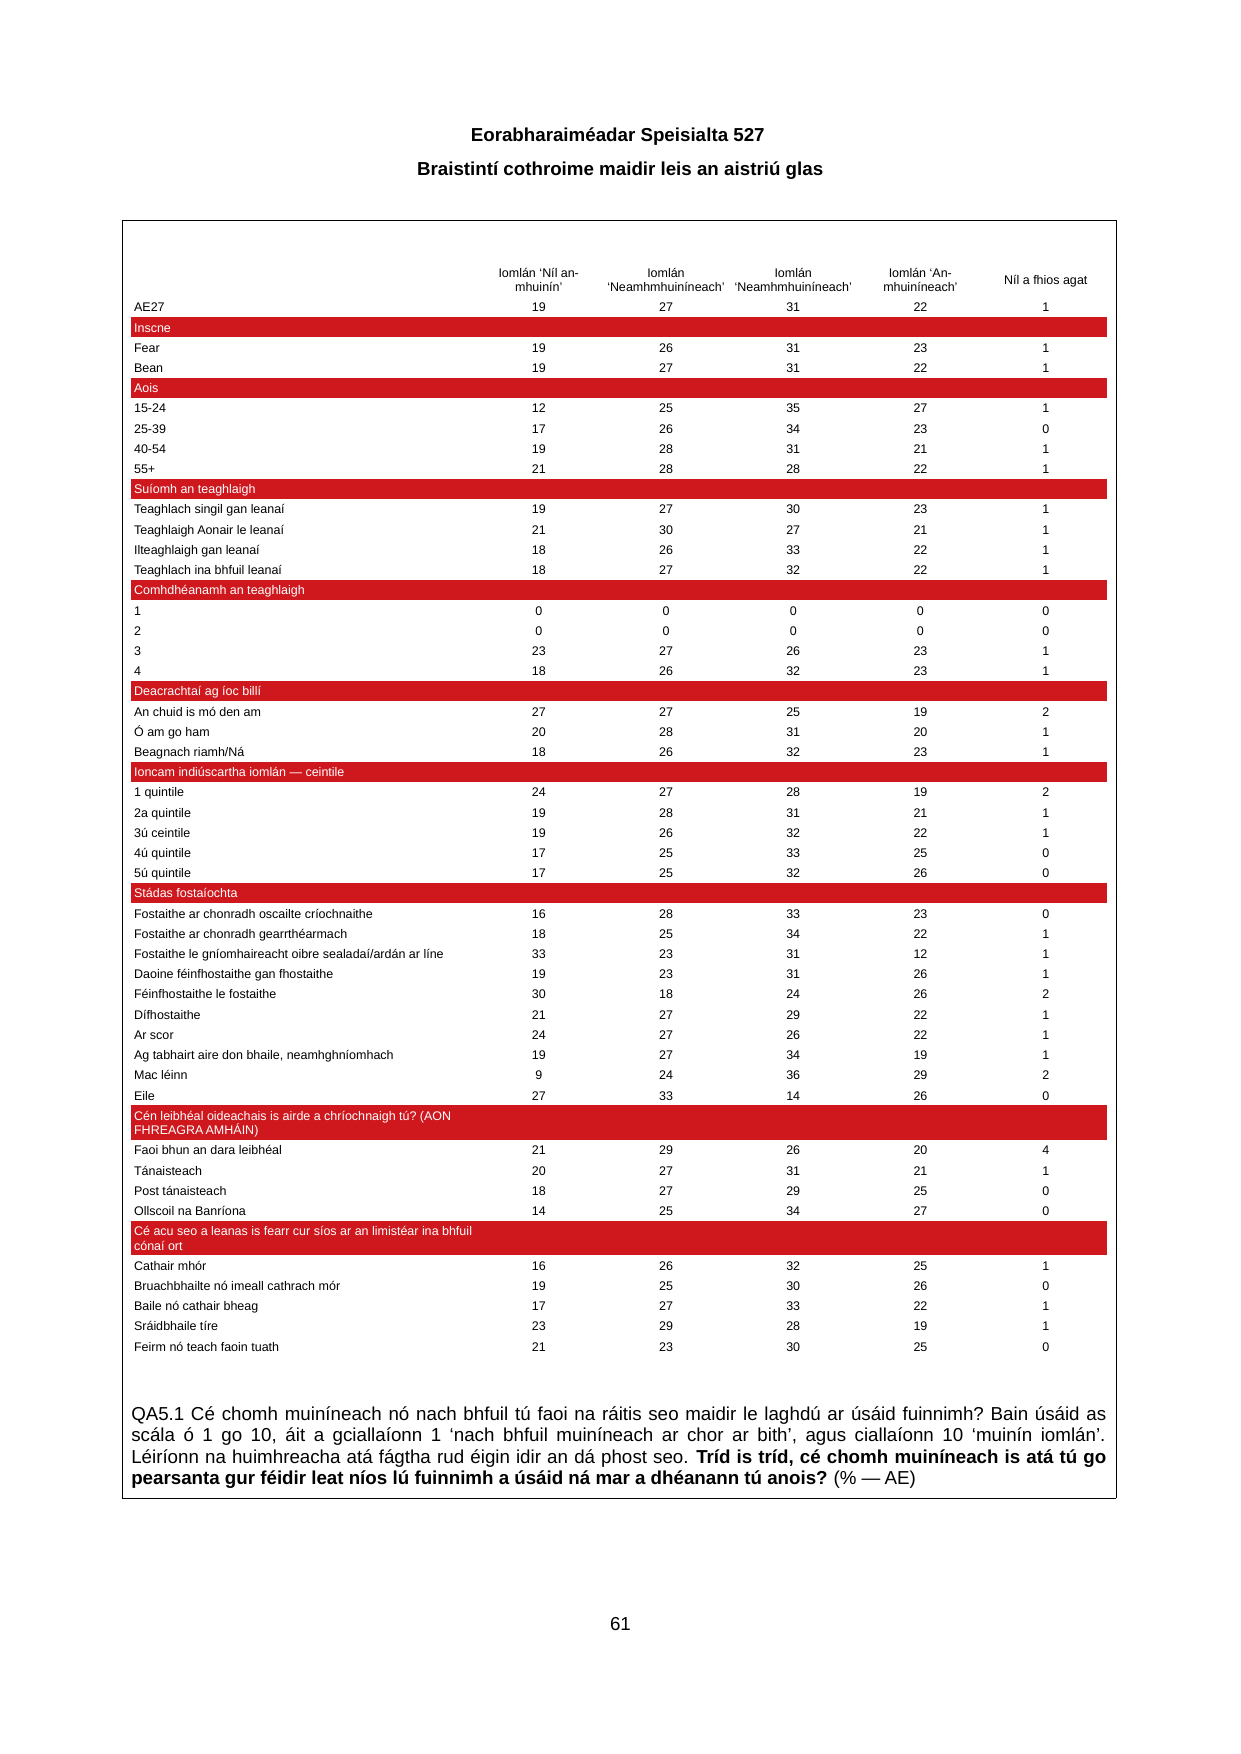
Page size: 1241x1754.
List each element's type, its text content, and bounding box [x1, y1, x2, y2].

table_cell Fear [131, 338, 475, 358]
table_cell 29 [729, 1004, 857, 1024]
table_cell 22 [857, 459, 984, 479]
table_cell 19 [475, 297, 602, 317]
table_cell [475, 479, 602, 499]
table_cell 0 [984, 1336, 1107, 1356]
table_cell Teaghlach singil gan leanaí [131, 499, 475, 519]
table_cell 1 [984, 964, 1107, 984]
table_cell Daoine féinfhostaithe gan fhostaithe [131, 964, 475, 984]
table_cell Fostaithe le gníomhaireacht oibre sealadaí/ardán ar líne [131, 944, 475, 964]
table_cell 19 [857, 782, 984, 802]
table_cell 18 [475, 742, 602, 762]
table_cell 21 [475, 1140, 602, 1160]
table_cell 25 [857, 1255, 984, 1276]
table_cell 0 [984, 418, 1107, 438]
table_cell 26 [729, 641, 857, 661]
table_cell Bean [131, 358, 475, 378]
table_cell 1 [984, 519, 1107, 539]
table_cell 22 [857, 924, 984, 944]
table_cell 16 [475, 1255, 602, 1276]
table_cell 26 [602, 418, 729, 438]
table_cell 0 [984, 1085, 1107, 1105]
table_cell 27 [602, 701, 729, 721]
table_cell 16 [475, 903, 602, 923]
table_cell Ó am go ham [131, 721, 475, 742]
table_cell 31 [729, 964, 857, 984]
table_cell 34 [729, 1201, 857, 1221]
table_cell [475, 1105, 602, 1140]
table_cell 0 [984, 1201, 1107, 1221]
table_cell [857, 681, 984, 701]
table_cell 29 [602, 1316, 729, 1336]
table_cell 1 [984, 802, 1107, 822]
table_cell 26 [729, 1140, 857, 1160]
table_cell 27 [475, 701, 602, 721]
table_cell 27 [602, 1296, 729, 1316]
table_cell 27 [602, 782, 729, 802]
table_cell Post tánaisteach [131, 1180, 475, 1201]
table_cell 28 [602, 802, 729, 822]
table_cell 32 [729, 1255, 857, 1276]
table_header Iomlán ‘An-mhuiníneach’ [857, 263, 984, 297]
table_cell 19 [857, 701, 984, 721]
table_cell 24 [729, 984, 857, 1004]
table_cell 27 [602, 1160, 729, 1180]
table_cell 27 [602, 1045, 729, 1065]
table_cell 27 [602, 641, 729, 661]
table_cell [729, 762, 857, 782]
table_cell 1 quintile [131, 782, 475, 802]
table_cell 25 [729, 701, 857, 721]
table_cell [602, 762, 729, 782]
table_cell 24 [475, 1025, 602, 1045]
table_cell [984, 883, 1107, 903]
table_cell 17 [475, 843, 602, 863]
table_cell Bruachbhailte nó imeall cathrach mór [131, 1276, 475, 1296]
table_cell 31 [729, 358, 857, 378]
table_cell Stádas fostaíochta [131, 883, 475, 903]
table_cell 22 [857, 1004, 984, 1024]
table_cell 19 [475, 358, 602, 378]
table_cell [984, 1221, 1107, 1255]
table_cell [602, 479, 729, 499]
table_cell 32 [729, 823, 857, 843]
table_cell [475, 580, 602, 600]
table_cell 1 [984, 338, 1107, 358]
table_cell Ilteaghlaigh gan leanaí [131, 540, 475, 560]
table_cell [857, 317, 984, 337]
table_cell 17 [475, 863, 602, 883]
table_cell 33 [602, 1085, 729, 1105]
table_cell 33 [729, 540, 857, 560]
table_cell 18 [602, 984, 729, 1004]
table_cell Ar scor [131, 1025, 475, 1045]
table_cell 1 [984, 823, 1107, 843]
table_cell 28 [602, 721, 729, 742]
table_header Níl a fhios agat [984, 263, 1107, 297]
table_cell 25 [602, 924, 729, 944]
table_cell 20 [475, 721, 602, 742]
table_cell 31 [729, 297, 857, 317]
table_cell 0 [984, 903, 1107, 923]
table_cell 26 [602, 1255, 729, 1276]
table_cell 40-54 [131, 439, 475, 459]
table_cell 1 [984, 924, 1107, 944]
table_cell 22 [857, 358, 984, 378]
table_cell 1 [984, 540, 1107, 560]
table_cell 26 [857, 1276, 984, 1296]
table_cell 25 [602, 398, 729, 418]
table_cell 19 [475, 802, 602, 822]
table_cell 1 [984, 439, 1107, 459]
table_cell 25 [602, 1201, 729, 1221]
table_cell [602, 1221, 729, 1255]
table_cell 1 [984, 1255, 1107, 1276]
table_cell 26 [602, 540, 729, 560]
table_cell 33 [729, 903, 857, 923]
table_cell Beagnach riamh/Ná [131, 742, 475, 762]
table_cell [857, 883, 984, 903]
table_cell 30 [475, 984, 602, 1004]
table_cell 24 [602, 1065, 729, 1085]
table_cell 17 [475, 418, 602, 438]
table_cell 9 [475, 1065, 602, 1085]
table_cell 18 [475, 661, 602, 681]
table_cell 34 [729, 924, 857, 944]
table_cell 21 [857, 802, 984, 822]
table_cell 23 [602, 1336, 729, 1356]
table_cell 25-39 [131, 418, 475, 438]
table_cell 27 [729, 519, 857, 539]
table_cell 14 [729, 1085, 857, 1105]
table_cell 25 [602, 843, 729, 863]
table_cell 27 [475, 1085, 602, 1105]
table_cell 27 [602, 560, 729, 580]
table_cell Cathair mhór [131, 1255, 475, 1276]
table_cell Ag tabhairt aire don bhaile, neamhghníomhach [131, 1045, 475, 1065]
table_cell 21 [857, 439, 984, 459]
table_cell [602, 317, 729, 337]
table_cell 0 [729, 600, 857, 620]
table_cell 23 [857, 418, 984, 438]
table_cell 0 [984, 843, 1107, 863]
table_cell 2 [131, 620, 475, 641]
table_cell [729, 317, 857, 337]
table_cell 25 [857, 1180, 984, 1201]
table_cell [602, 883, 729, 903]
table_cell [729, 883, 857, 903]
table_cell 4ú quintile [131, 843, 475, 863]
table_cell 23 [857, 742, 984, 762]
table_cell 1 [984, 1025, 1107, 1045]
table_cell Teaghlaigh Aonair le leanaí [131, 519, 475, 539]
table_cell 12 [475, 398, 602, 418]
table_cell [729, 378, 857, 398]
table_cell 21 [475, 1004, 602, 1024]
table_cell [984, 317, 1107, 337]
table_cell [475, 378, 602, 398]
table_cell 0 [602, 600, 729, 620]
table_cell Comhdhéanamh an teaghlaigh [131, 580, 475, 600]
table_cell [729, 479, 857, 499]
table_cell 27 [602, 1025, 729, 1045]
table_header Iomlán ‘Neamhmhuiníneach’ [602, 263, 729, 297]
table_cell 21 [857, 519, 984, 539]
table_cell [857, 1105, 984, 1140]
table_cell 4 [131, 661, 475, 681]
table_cell 1 [984, 944, 1107, 964]
table_cell 34 [729, 1045, 857, 1065]
table_cell 28 [729, 459, 857, 479]
table_cell 31 [729, 439, 857, 459]
text QA5.1 Cé chomh muiníneach nó nach bhfuil tú faoi na ráitis seo maidir le laghdú ar úsáid fuinnimh? Bain úsáid as scála ó 1 go 10, áit a gciallaíonn 1 ‘nach bhfuil muiníneach ar chor ar bith’, agus ciallaíonn 10 ‘muinín iomlán’. Léiríonn na huimhreacha atá fágtha rud éigin idir an dá phost seo. Tríd is tríd, cé chomh muiníneach is atá tú go pearsanta gur féidir leat níos lú fuinnimh a úsáid ná mar a dhéanann tú anois? (% — AE) [131, 1402, 1107, 1489]
table_cell Mac léinn [131, 1065, 475, 1085]
table_cell [602, 378, 729, 398]
table_cell 22 [857, 1296, 984, 1316]
table_cell 30 [729, 499, 857, 519]
table_cell 4 [984, 1140, 1107, 1160]
table_cell 23 [857, 903, 984, 923]
table_cell 26 [857, 1085, 984, 1105]
table_cell 33 [475, 944, 602, 964]
table_cell 21 [475, 519, 602, 539]
table_cell 31 [729, 944, 857, 964]
table_cell 26 [729, 1025, 857, 1045]
table_cell 23 [475, 1316, 602, 1336]
table_cell [984, 378, 1107, 398]
table_cell 26 [857, 863, 984, 883]
table_cell [729, 1221, 857, 1255]
table_cell 1 [984, 661, 1107, 681]
table_cell 22 [857, 297, 984, 317]
table_cell 2 [984, 701, 1107, 721]
table_cell [857, 762, 984, 782]
table_cell [857, 580, 984, 600]
table_cell 27 [857, 1201, 984, 1221]
table_cell [475, 1221, 602, 1255]
table_cell 21 [475, 459, 602, 479]
table_cell 33 [729, 1296, 857, 1316]
table_cell 1 [984, 721, 1107, 742]
table_cell 31 [729, 1160, 857, 1180]
table_cell 19 [475, 823, 602, 843]
table_cell Féinfhostaithe le fostaithe [131, 984, 475, 1004]
table_cell 23 [475, 641, 602, 661]
table_cell Tánaisteach [131, 1160, 475, 1180]
table_cell 28 [602, 439, 729, 459]
table_cell 15-24 [131, 398, 475, 418]
table_cell 19 [475, 439, 602, 459]
table_cell 12 [857, 944, 984, 964]
table_cell 2 [984, 782, 1107, 802]
table_cell [729, 580, 857, 600]
table_cell 27 [602, 499, 729, 519]
table_cell 0 [475, 600, 602, 620]
table_cell 19 [857, 1045, 984, 1065]
table_cell Feirm nó teach faoin tuath [131, 1336, 475, 1356]
table_cell 23 [602, 944, 729, 964]
table_cell [984, 762, 1107, 782]
table_cell 35 [729, 398, 857, 418]
table_cell Ioncam indiúscartha iomlán — ceintile [131, 762, 475, 782]
table_cell 30 [729, 1276, 857, 1296]
table_cell 23 [857, 338, 984, 358]
table_cell 27 [602, 358, 729, 378]
table_cell [475, 681, 602, 701]
table_cell 27 [602, 297, 729, 317]
table_cell 31 [729, 802, 857, 822]
table_header Iomlán ‘Neamhmhuiníneach’ [729, 263, 857, 297]
table_cell 27 [857, 398, 984, 418]
table_cell 26 [857, 984, 984, 1004]
table_cell Cén leibhéal oideachais is airde a chríochnaigh tú? (AON FHREAGRA AMHÁIN) [131, 1105, 475, 1140]
table_cell 0 [984, 620, 1107, 641]
table_header Iomlán ‘Níl an-mhuinín’ [475, 263, 602, 297]
table_header [131, 263, 475, 297]
table_cell [857, 1221, 984, 1255]
table_cell 25 [857, 1336, 984, 1356]
table_cell 1 [984, 1004, 1107, 1024]
table_cell 0 [475, 620, 602, 641]
table_cell 31 [729, 721, 857, 742]
table_cell 29 [857, 1065, 984, 1085]
table_cell 1 [984, 560, 1107, 580]
table_cell Baile nó cathair bheag [131, 1296, 475, 1316]
table_cell 3ú ceintile [131, 823, 475, 843]
table_cell [857, 378, 984, 398]
table_cell 19 [475, 499, 602, 519]
table_cell Inscne [131, 317, 475, 337]
table_cell 1 [984, 499, 1107, 519]
table_cell 22 [857, 823, 984, 843]
table_cell 26 [857, 964, 984, 984]
table_cell Faoi bhun an dara leibhéal [131, 1140, 475, 1160]
table_cell 2 [984, 984, 1107, 1004]
table_cell 26 [602, 661, 729, 681]
table_cell Teaghlach ina bhfuil leanaí [131, 560, 475, 580]
table_cell 1 [984, 297, 1107, 317]
table_cell 21 [857, 1160, 984, 1180]
table_cell [475, 762, 602, 782]
table_cell 1 [984, 459, 1107, 479]
table_cell 30 [602, 519, 729, 539]
table_cell [602, 1105, 729, 1140]
table_cell 0 [984, 600, 1107, 620]
table_cell 23 [857, 641, 984, 661]
table_cell 23 [857, 661, 984, 681]
table_cell 26 [602, 742, 729, 762]
table_cell 31 [729, 338, 857, 358]
table_cell 19 [475, 1045, 602, 1065]
table_cell [475, 883, 602, 903]
table_cell Fostaithe ar chonradh gearrthéarmach [131, 924, 475, 944]
table_cell 20 [857, 1140, 984, 1160]
table_cell Aois [131, 378, 475, 398]
table_cell 55+ [131, 459, 475, 479]
table_cell 3 [131, 641, 475, 661]
table_cell Sráidbhaile tíre [131, 1316, 475, 1336]
table_cell 21 [475, 1336, 602, 1356]
table_cell [475, 317, 602, 337]
table_cell 5ú quintile [131, 863, 475, 883]
table_cell 0 [857, 620, 984, 641]
table_cell 29 [729, 1180, 857, 1201]
table_cell 1 [131, 600, 475, 620]
table_cell Suíomh an teaghlaigh [131, 479, 475, 499]
table_cell 0 [857, 600, 984, 620]
table_cell 27 [602, 1180, 729, 1201]
table_cell 1 [984, 1316, 1107, 1336]
table_cell 32 [729, 863, 857, 883]
table_cell 23 [857, 499, 984, 519]
table_cell 0 [729, 620, 857, 641]
table_cell 25 [602, 863, 729, 883]
table_cell Eile [131, 1085, 475, 1105]
table_cell [729, 1105, 857, 1140]
table_cell Dífhostaithe [131, 1004, 475, 1024]
table_cell 1 [984, 1160, 1107, 1180]
table_cell Deacrachtaí ag íoc billí [131, 681, 475, 701]
table_cell [602, 580, 729, 600]
table_cell 0 [984, 1276, 1107, 1296]
table_cell 17 [475, 1296, 602, 1316]
table_cell 18 [475, 540, 602, 560]
table_cell 19 [857, 1316, 984, 1336]
table_cell 20 [475, 1160, 602, 1180]
table_cell 0 [984, 1180, 1107, 1201]
table_cell 36 [729, 1065, 857, 1085]
table_cell 2a quintile [131, 802, 475, 822]
table_cell [984, 580, 1107, 600]
table_cell 29 [602, 1140, 729, 1160]
table_cell 32 [729, 661, 857, 681]
table_cell [984, 1105, 1107, 1140]
table_cell 26 [602, 338, 729, 358]
table_cell 18 [475, 560, 602, 580]
table_cell 20 [857, 721, 984, 742]
table_cell 18 [475, 924, 602, 944]
table_cell 30 [729, 1336, 857, 1356]
table_cell 19 [475, 338, 602, 358]
table_cell 32 [729, 742, 857, 762]
table_cell 2 [984, 1065, 1107, 1085]
table_cell AE27 [131, 297, 475, 317]
table_cell [602, 681, 729, 701]
table_cell 23 [602, 964, 729, 984]
table_cell 1 [984, 1045, 1107, 1065]
table_cell 26 [602, 823, 729, 843]
table_cell 28 [729, 782, 857, 802]
table_cell 19 [475, 1276, 602, 1296]
table_cell An chuid is mó den am [131, 701, 475, 721]
table_cell 28 [602, 459, 729, 479]
table_cell 28 [729, 1316, 857, 1336]
table_cell 0 [984, 863, 1107, 883]
table_cell 22 [857, 540, 984, 560]
table_cell 1 [984, 641, 1107, 661]
table_cell 1 [984, 358, 1107, 378]
table_cell 14 [475, 1201, 602, 1221]
table_cell [729, 681, 857, 701]
table_cell 19 [475, 964, 602, 984]
table_cell 1 [984, 742, 1107, 762]
table_cell 33 [729, 843, 857, 863]
table_cell [984, 479, 1107, 499]
table_cell Fostaithe ar chonradh oscailte críochnaithe [131, 903, 475, 923]
table_cell 25 [602, 1276, 729, 1296]
table_cell 34 [729, 418, 857, 438]
table_cell 0 [602, 620, 729, 641]
table_cell 22 [857, 1025, 984, 1045]
table_cell Cé acu seo a leanas is fearr cur síos ar an limistéar ina bhfuil cónaí ort [131, 1221, 475, 1255]
table_cell 25 [857, 843, 984, 863]
table_cell [857, 479, 984, 499]
table_cell 27 [602, 1004, 729, 1024]
table_cell [984, 681, 1107, 701]
table_cell 18 [475, 1180, 602, 1201]
table_cell 28 [602, 903, 729, 923]
table_cell 1 [984, 398, 1107, 418]
table_cell 1 [984, 1296, 1107, 1316]
table_cell 22 [857, 560, 984, 580]
table_cell Ollscoil na Banríona [131, 1201, 475, 1221]
table_cell 24 [475, 782, 602, 802]
table_cell 32 [729, 560, 857, 580]
